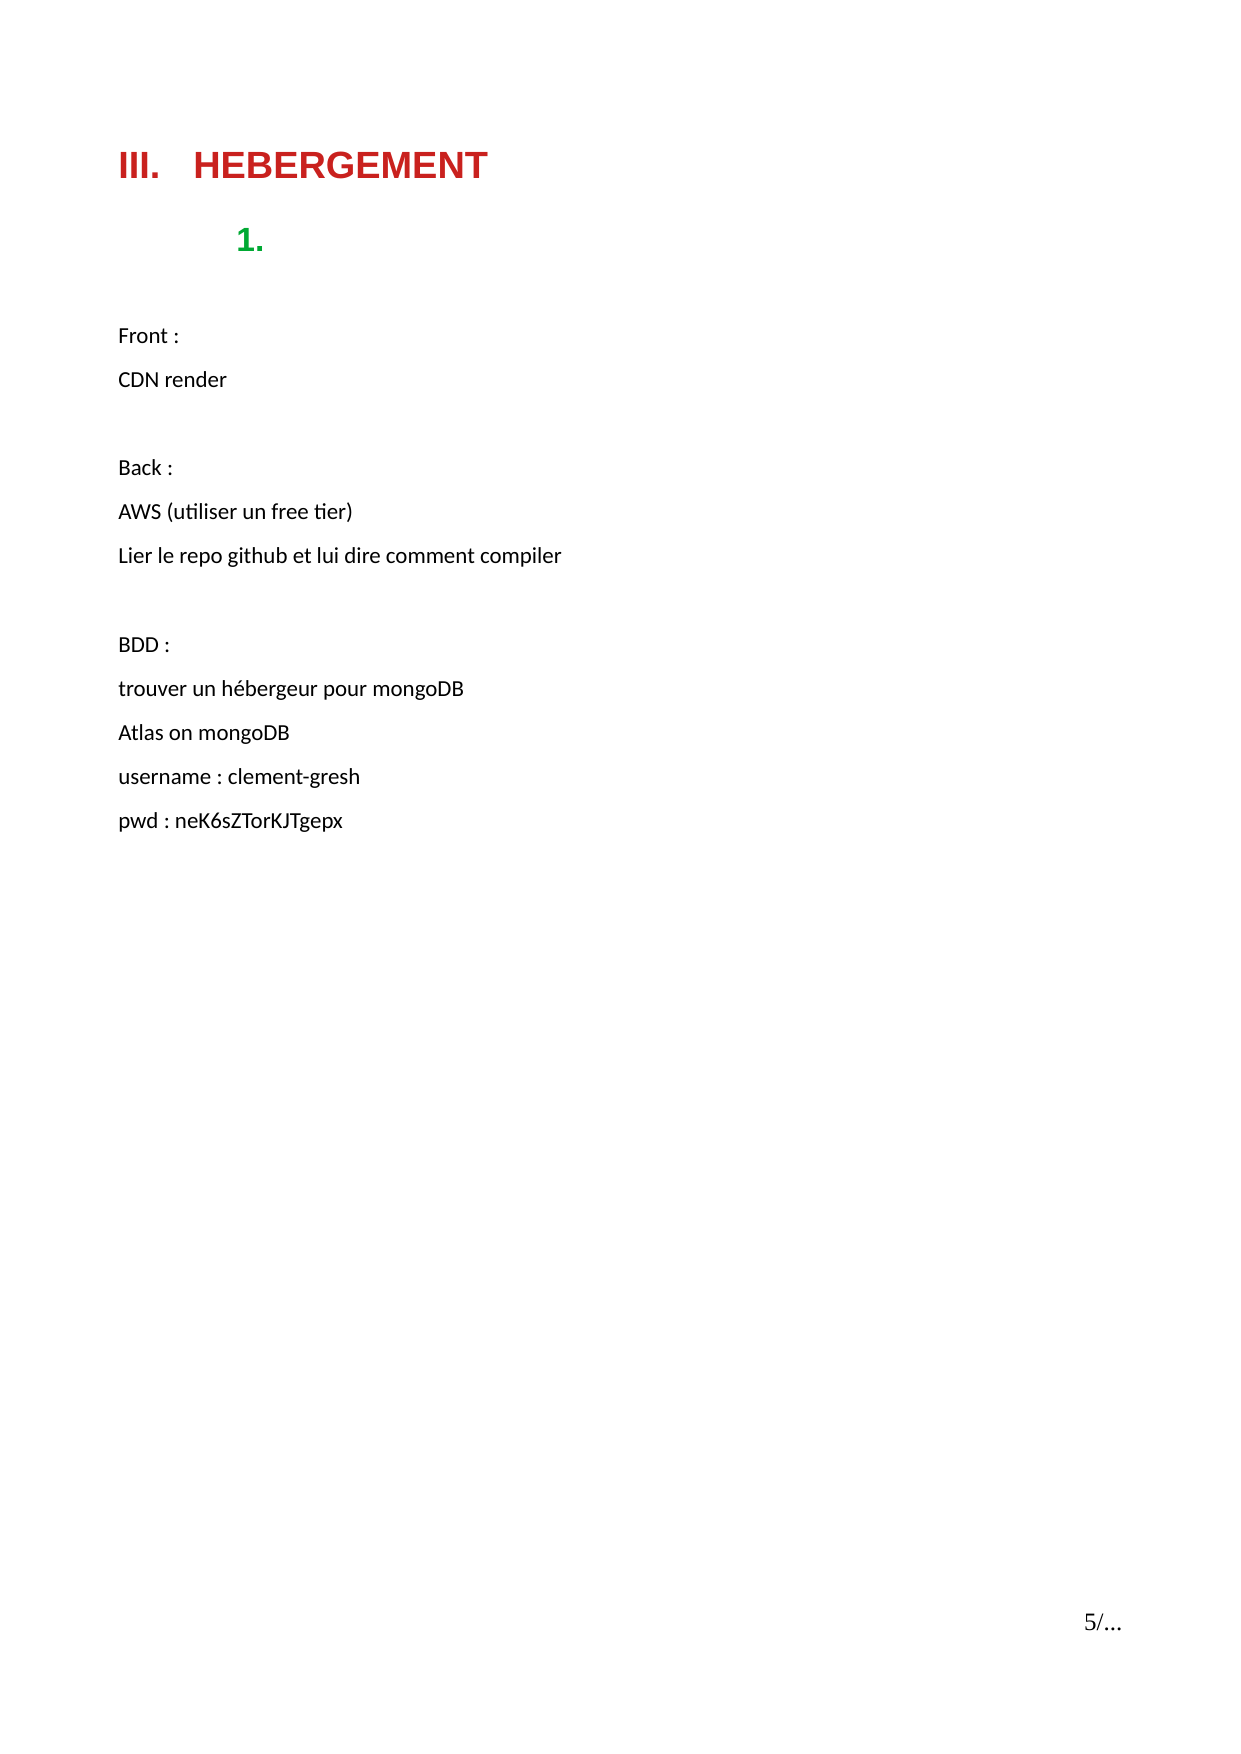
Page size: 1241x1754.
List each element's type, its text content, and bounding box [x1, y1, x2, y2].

text Front : [118, 321, 1122, 349]
text pwd : neK6sZTorKJTgepx [118, 806, 1122, 834]
text trouver un hébergeur pour mongoDB [118, 674, 1122, 702]
subtitle HEBERGEMENT [118, 143, 1122, 187]
text username : clement-gresh [118, 762, 1122, 790]
text BDD : [118, 630, 1122, 658]
text CDN render [118, 365, 1122, 393]
text Atlas on mongoDB [118, 718, 1122, 746]
text Lier le repo github et lui dire comment compiler [118, 542, 1122, 569]
text AWS (utiliser un free tier) [118, 497, 1122, 526]
text Back : [118, 453, 1122, 481]
